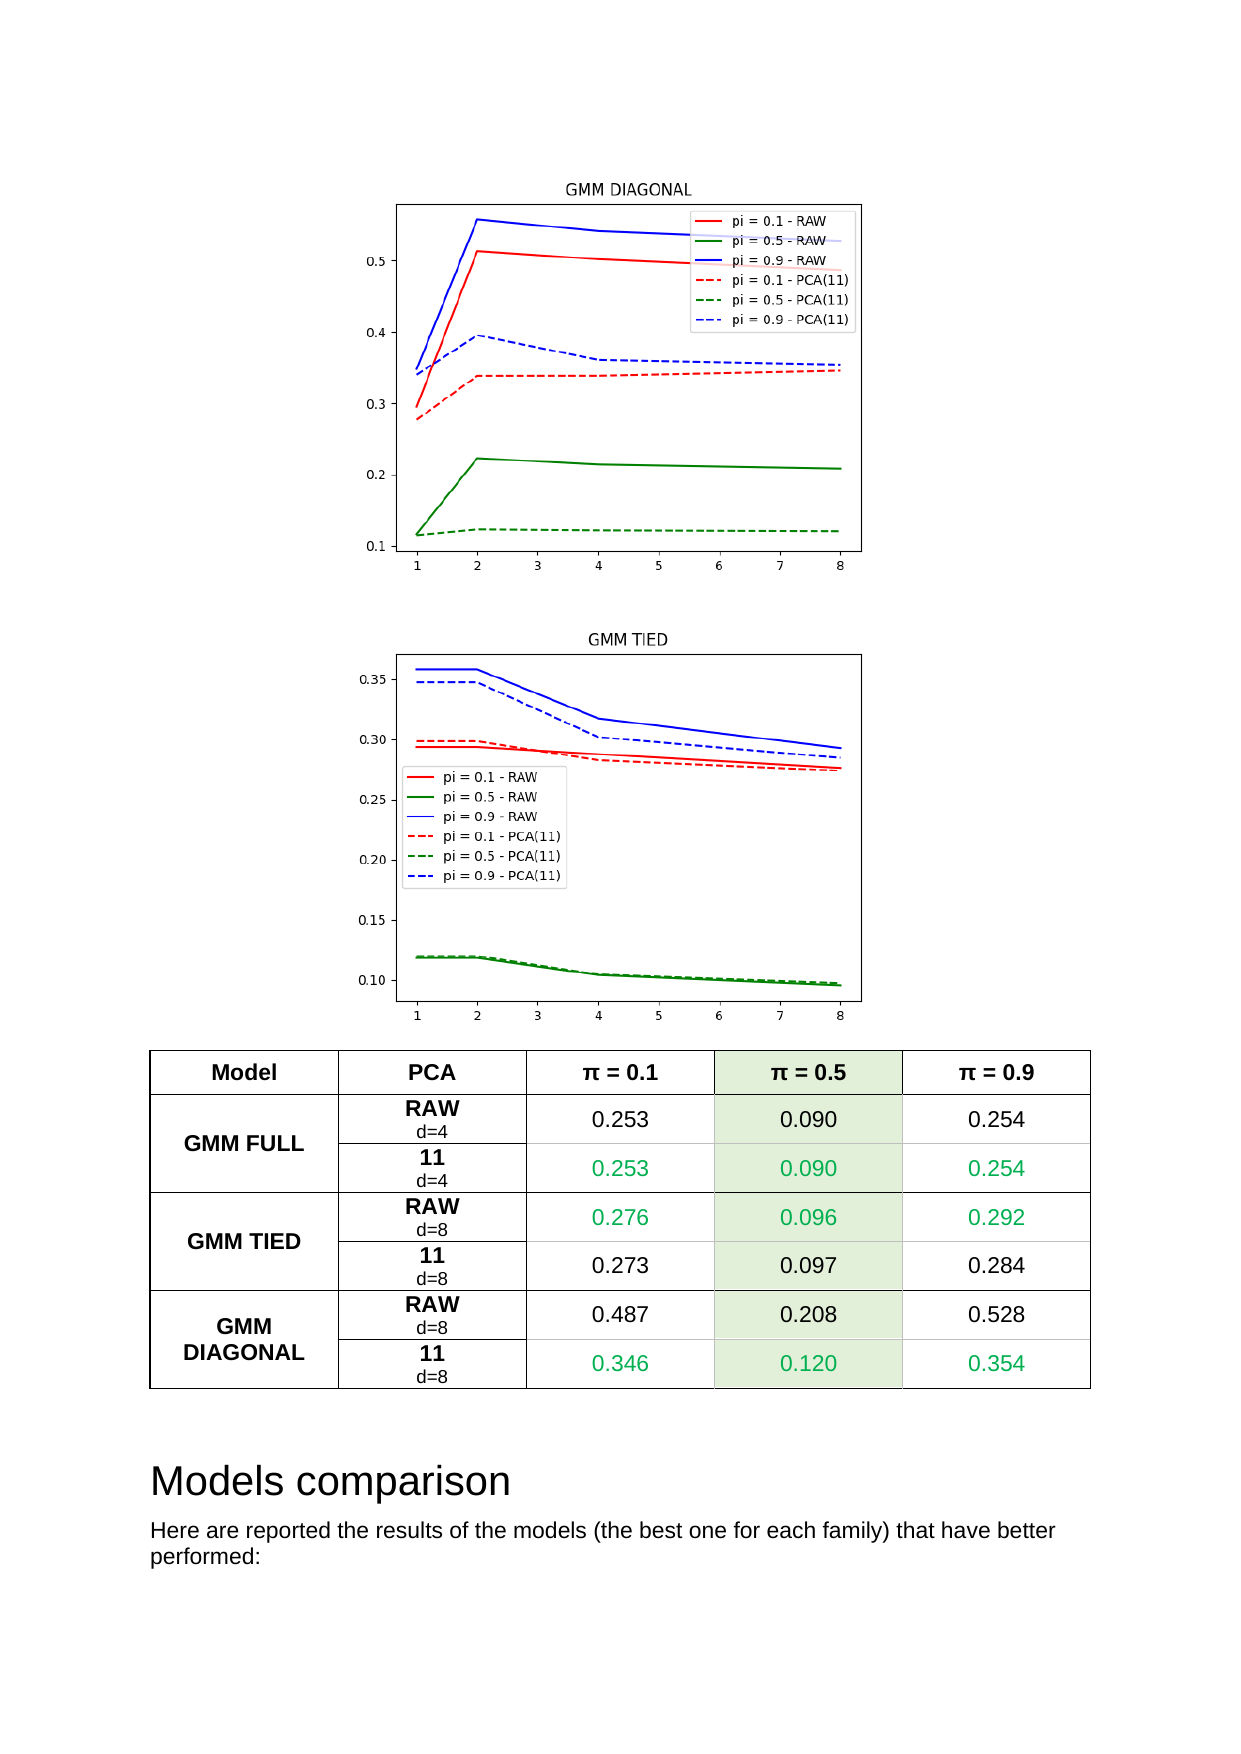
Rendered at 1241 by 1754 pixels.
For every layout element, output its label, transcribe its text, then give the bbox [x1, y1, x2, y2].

table_cell 0.346 [527, 1340, 714, 1387]
table_cell 0.354 [903, 1340, 1090, 1387]
table_cell 0.254 [903, 1144, 1090, 1192]
table_cell GMM DIAGONAL [151, 1291, 338, 1387]
table_cell 0.284 [903, 1242, 1090, 1289]
table_cell 0.487 [527, 1291, 714, 1338]
table_cell 0.208 [715, 1291, 902, 1338]
table_cell 0.253 [527, 1144, 714, 1192]
subtitle Models comparison [150, 1457, 1090, 1504]
table_cell RAW d=8 [339, 1291, 526, 1338]
text Here are reported the results of the models (the best one for each family) that have better performed: [150, 1517, 1090, 1570]
table_cell 11 d=4 [339, 1144, 526, 1192]
table_header π = 0.1 [527, 1051, 714, 1094]
table_header Model [151, 1051, 338, 1094]
table_header π = 0.9 [903, 1051, 1090, 1094]
table_cell 11 d=8 [339, 1242, 526, 1289]
table_cell RAW d=4 [339, 1095, 526, 1143]
table_header π = 0.5 [715, 1051, 902, 1094]
table_cell 0.090 [715, 1095, 902, 1143]
table_cell 0.528 [903, 1291, 1090, 1338]
table_cell 11 d=8 [339, 1340, 526, 1387]
table_cell GMM TIED [151, 1193, 338, 1289]
table_cell 0.096 [715, 1193, 902, 1241]
table_cell 0.276 [527, 1193, 714, 1241]
table_header PCA [339, 1051, 526, 1094]
table_cell 0.254 [903, 1095, 1090, 1143]
table_cell GMM FULL [151, 1095, 338, 1192]
table_cell 0.097 [715, 1242, 902, 1289]
table_cell 0.120 [715, 1340, 902, 1387]
table_cell 0.273 [527, 1242, 714, 1289]
table_cell 0.292 [903, 1193, 1090, 1241]
table_cell 0.090 [715, 1144, 902, 1192]
table_cell 0.253 [527, 1095, 714, 1143]
table_cell RAW d=8 [339, 1193, 526, 1241]
